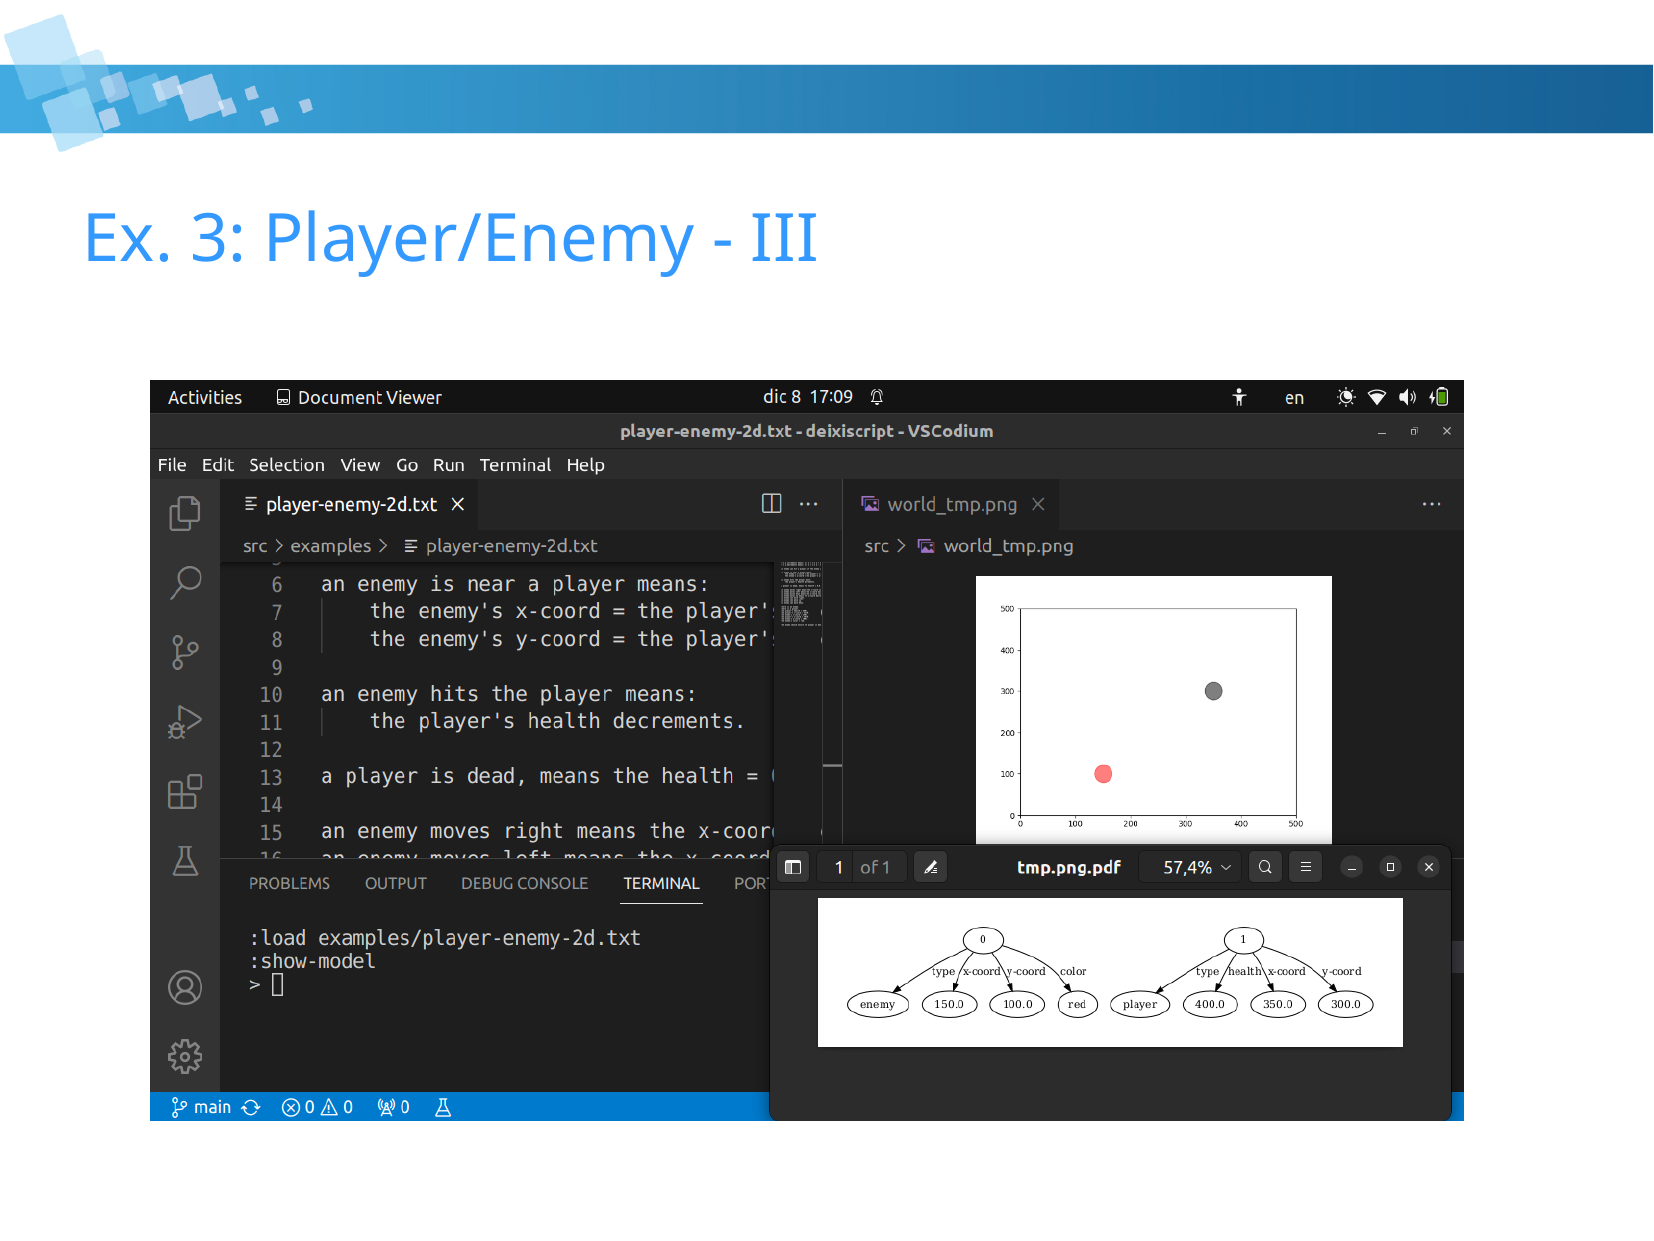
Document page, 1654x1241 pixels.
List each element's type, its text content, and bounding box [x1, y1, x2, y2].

title Ex. 3: Player/Enemy - III [82, 132, 1571, 340]
picture [0, 0, 1653, 1238]
